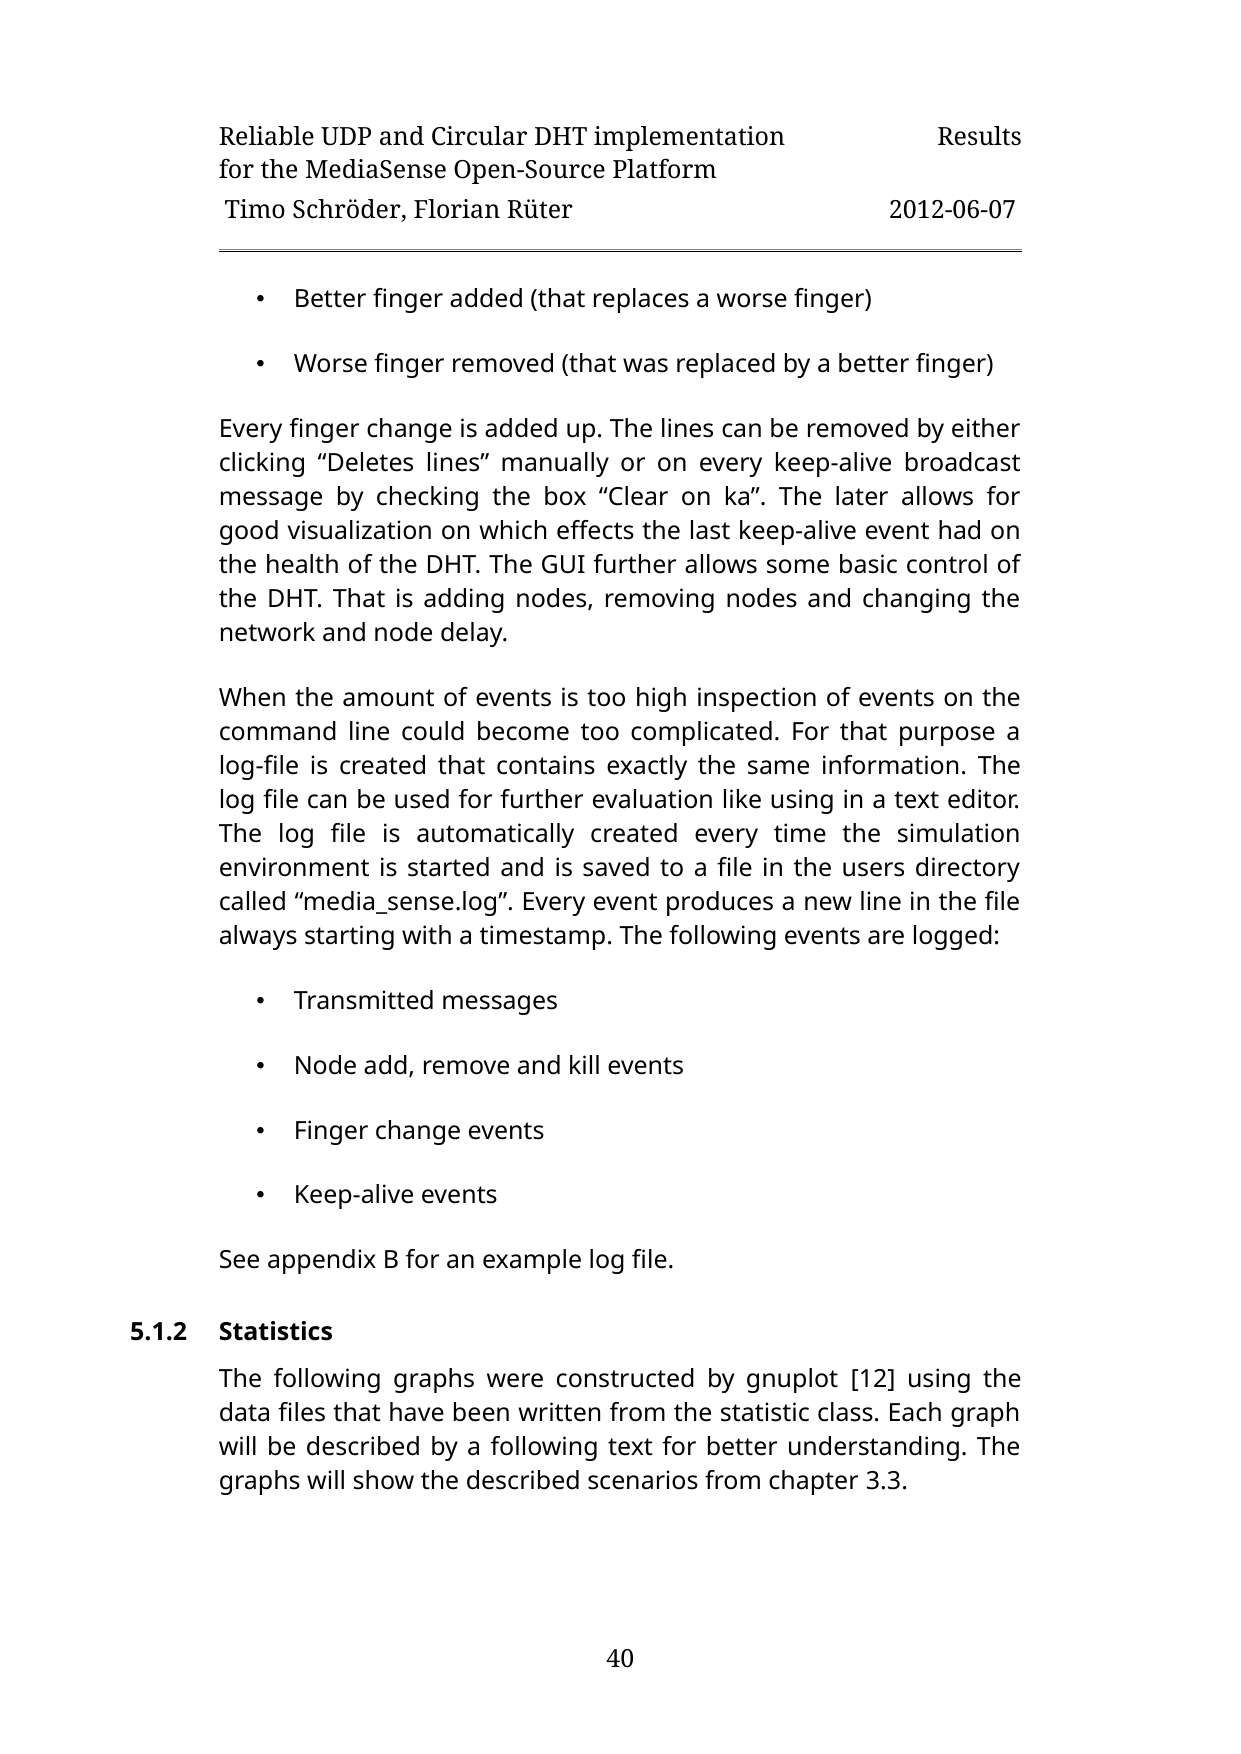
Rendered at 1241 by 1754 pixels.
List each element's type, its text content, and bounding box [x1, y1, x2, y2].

subtitle Statistics [130, 1313, 1022, 1347]
text When the amount of events is too high inspection of events on the command line could become too complicated. For that purpose a log-file is created that contains exactly the same information. The log file can be used for further evaluation like using in a text editor. The log file is automatically created every time the simulation environment is started and is saved to a file in the users directory called “media_sense.log”. Every event produces a new line in the file always starting with a timestamp. The following events are logged: [218, 679, 1022, 952]
list Better finger added (that replaces a worse finger) [256, 281, 1022, 315]
list Finger change events [256, 1112, 1022, 1146]
list Transmitted messages [256, 983, 1022, 1017]
list Keep-alive events [256, 1177, 1022, 1211]
text See appendix B for an example log file. [218, 1242, 1022, 1276]
text Every finger change is added up. The lines can be removed by either clicking “Deletes lines” manually or on every keep-alive broadcast message by checking the box “Clear on ka”. The later allows for good visualization on which effects the last keep-alive event had on the health of the DHT. The GUI further allows some basic control of the DHT. That is adding nodes, removing nodes and changing the network and node delay. [218, 410, 1022, 649]
text The following graphs were constructed by gnuplot [12] using the data files that have been written from the statistic class. Each graph will be described by a following text for better understanding. The graphs will show the described scenarios from chapter 3.3. [218, 1360, 1022, 1496]
list Node add, remove and kill events [256, 1047, 1022, 1082]
list Worse finger removed (that was replaced by a better finger) [256, 346, 1022, 379]
